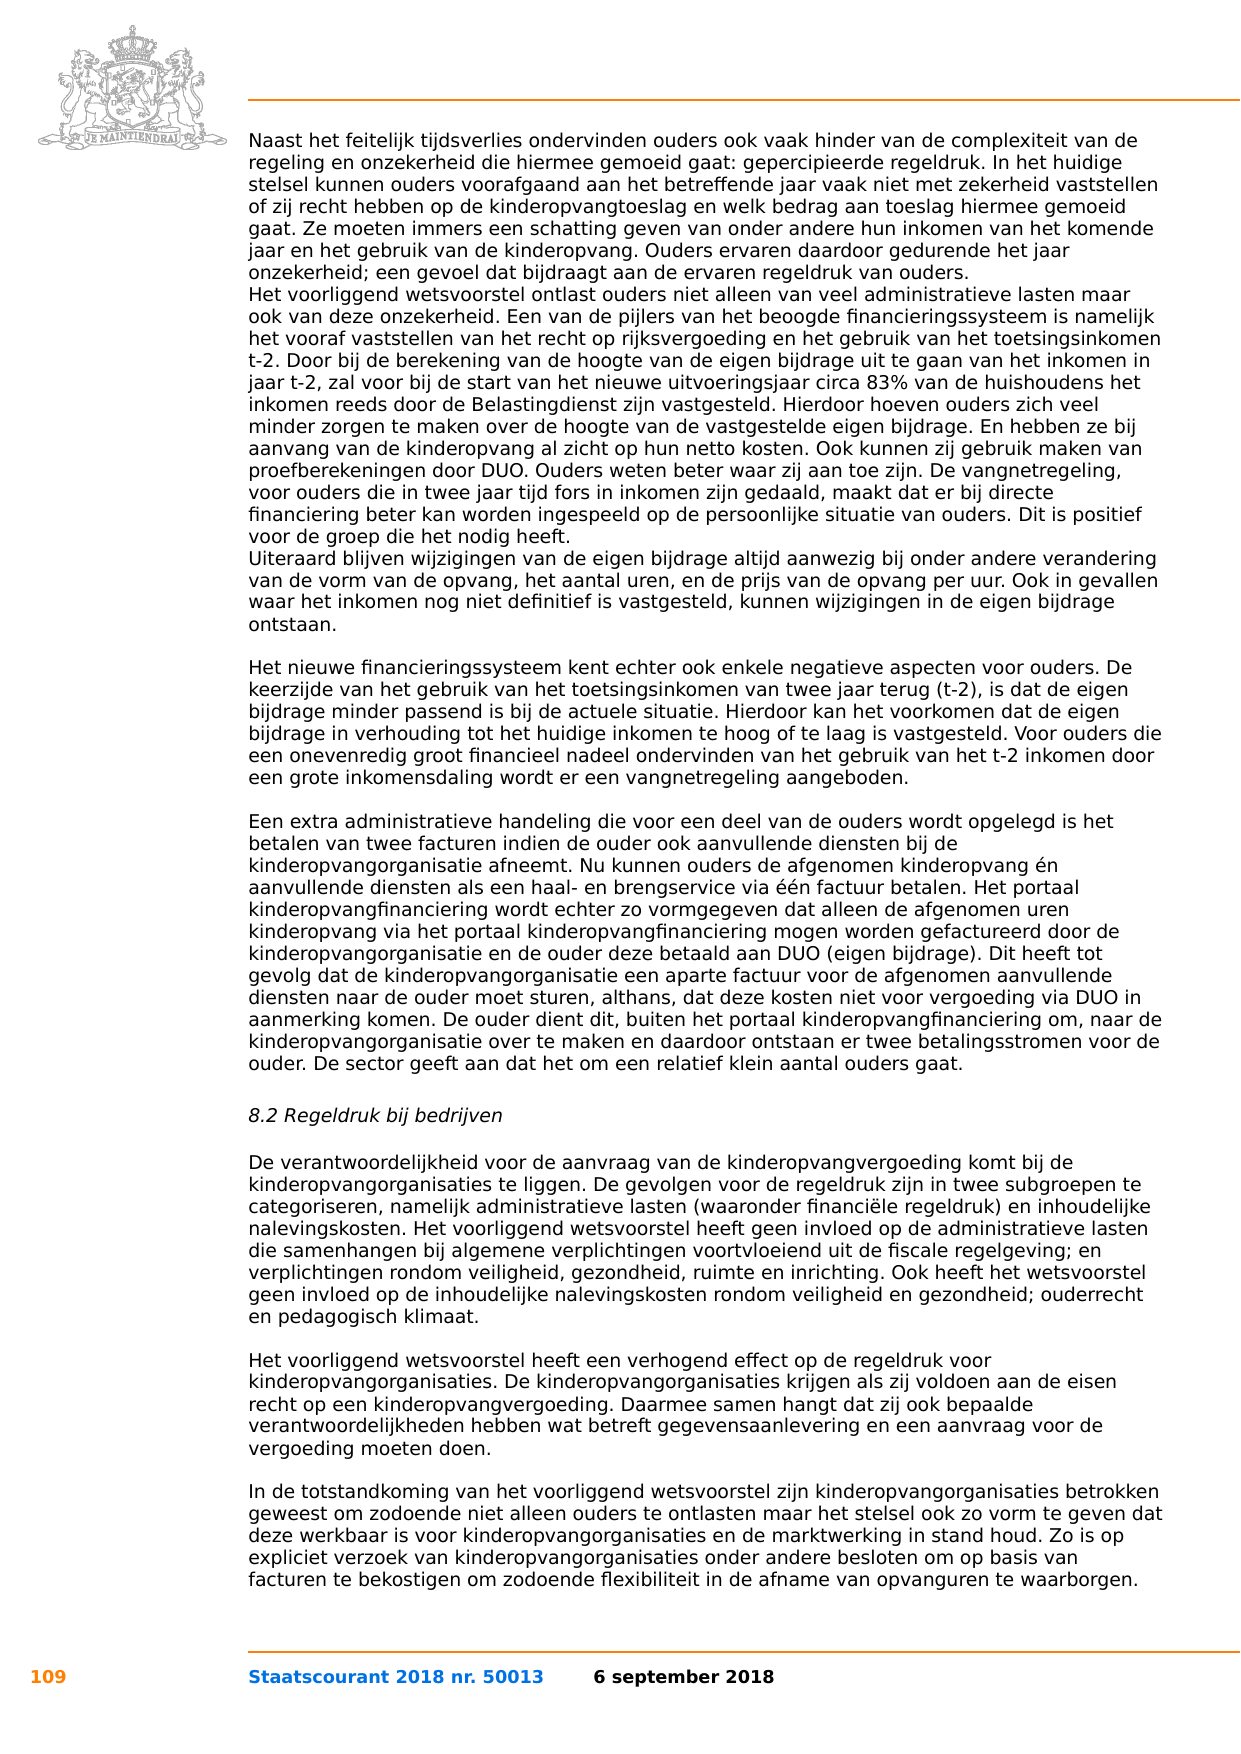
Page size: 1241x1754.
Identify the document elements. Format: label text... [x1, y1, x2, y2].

subtitle 8.2 Regeldruk bij bedrijven [248, 1105, 1163, 1127]
text Het nieuwe financieringssysteem kent echter ook enkele negatieve aspecten voor ouders. De keerzijde van het gebruik van het toetsingsinkomen van twee jaar terug (t-2), is dat de eigen bijdrage minder passend is bij de actuele situatie. Hierdoor kan het voorkomen dat de eigen bijdrage in verhouding tot het huidige inkomen te hoog of te laag is vastgesteld. Voor ouders die een onevenredig groot financieel nadeel ondervinden van het gebruik van het t-2 inkomen door een grote inkomensdaling wordt er een vangnetregeling aangeboden. [248, 657, 1163, 789]
text Een extra administratieve handeling die voor een deel van de ouders wordt opgelegd is het betalen van twee facturen indien de ouder ook aanvullende diensten bij de kinderopvangorganisatie afneemt. Nu kunnen ouders de afgenomen kinderopvang én aanvullende diensten als een haal- en brengservice via één factuur betalen. Het portaal kinderopvangfinanciering wordt echter zo vormgegeven dat alleen de afgenomen uren kinderopvang via het portaal kinderopvangfinanciering mogen worden gefactureerd door de kinderopvangorganisatie en de ouder deze betaald aan DUO (eigen bijdrage). Dit heeft tot gevolg dat de kinderopvangorganisatie een aparte factuur voor de afgenomen aanvullende diensten naar de ouder moet sturen, althans, dat deze kosten niet voor vergoeding via DUO in aanmerking komen. De ouder dient dit, buiten het portaal kinderopvangfinanciering om, naar de kinderopvangorganisatie over te maken en daardoor ontstaan er twee betalingsstromen voor de ouder. De sector geeft aan dat het om een relatief klein aantal ouders gaat. [248, 811, 1163, 1075]
text In de totstandkoming van het voorliggend wetsvoorstel zijn kinderopvangorganisaties betrokken geweest om zodoende niet alleen ouders te ontlasten maar het stelsel ook zo vorm te geven dat deze werkbaar is voor kinderopvangorganisaties en de marktwerking in stand houd. Zo is op expliciet verzoek van kinderopvangorganisaties onder andere besloten om op basis van facturen te bekostigen om zodoende flexibiliteit in de afname van opvanguren te waarborgen. [248, 1481, 1163, 1591]
text Het voorliggend wetsvoorstel heeft een verhogend effect op de regeldruk voor kinderopvangorganisaties. De kinderopvangorganisaties krijgen als zij voldoen aan de eisen recht op een kinderopvangvergoeding. Daarmee samen hangt dat zij ook bepaalde verantwoordelijkheden hebben wat betreft gegevensaanlevering en een aanvraag voor de vergoeding moeten doen. [248, 1349, 1163, 1459]
text Het voorliggend wetsvoorstel ontlast ouders niet alleen van veel administratieve lasten maar ook van deze onzekerheid. Een van de pijlers van het beoogde financieringssysteem is namelijk het vooraf vaststellen van het recht op rijksvergoeding en het gebruik van het toetsingsinkomen t-2. Door bij de berekening van de hoogte van de eigen bijdrage uit te gaan van het inkomen in jaar t-2, zal voor bij de start van het nieuwe uitvoeringsjaar circa 83% van de huishoudens het inkomen reeds door de Belastingdienst zijn vastgesteld. Hierdoor hoeven ouders zich veel minder zorgen te maken over de hoogte van de vastgestelde eigen bijdrage. En hebben ze bij aanvang van de kinderopvang al zicht op hun netto kosten. Ook kunnen zij gebruik maken van proefberekeningen door DUO. Ouders weten beter waar zij aan toe zijn. De vangnetregeling, voor ouders die in twee jaar tijd fors in inkomen zijn gedaald, maakt dat er bij directe financiering beter kan worden ingespeeld op de persoonlijke situatie van ouders. Dit is positief voor de groep die het nodig heeft. [248, 284, 1163, 547]
text De verantwoordelijkheid voor de aanvraag van de kinderopvangvergoeding komt bij de kinderopvangorganisaties te liggen. De gevolgen voor de regeldruk zijn in twee subgroepen te categoriseren, namelijk administratieve lasten (waaronder financiële regeldruk) en inhoudelijke nalevingskosten. Het voorliggend wetsvoorstel heeft geen invloed op de administratieve lasten die samenhangen bij algemene verplichtingen voortvloeiend uit de fiscale regelgeving; en verplichtingen rondom veiligheid, gezondheid, ruimte en inrichting. Ook heeft het wetsvoorstel geen invloed op de inhoudelijke nalevingskosten rondom veiligheid en gezondheid; ouderrecht en pedagogisch klimaat. [248, 1152, 1163, 1328]
text Naast het feitelijk tijdsverlies ondervinden ouders ook vaak hinder van de complexiteit van de regeling en onzekerheid die hiermee gemoeid gaat: gepercipieerde regeldruk. In het huidige stelsel kunnen ouders voorafgaand aan het betreffende jaar vaak niet met zekerheid vaststellen of zij recht hebben op de kinderopvangtoeslag en welk bedrag aan toeslag hiermee gemoeid gaat. Ze moeten immers een schatting geven van onder andere hun inkomen van het komende jaar en het gebruik van de kinderopvang. Ouders ervaren daardoor gedurende het jaar onzekerheid; een gevoel dat bijdraagt aan de ervaren regeldruk van ouders. [248, 130, 1163, 284]
text Uiteraard blijven wijzigingen van de eigen bijdrage altijd aanwezig bij onder andere verandering van de vorm van de opvang, het aantal uren, en de prijs van de opvang per uur. Ook in gevallen waar het inkomen nog niet definitief is vastgesteld, kunnen wijzigingen in de eigen bijdrage ontstaan. [248, 547, 1163, 635]
picture [38, 25, 227, 150]
